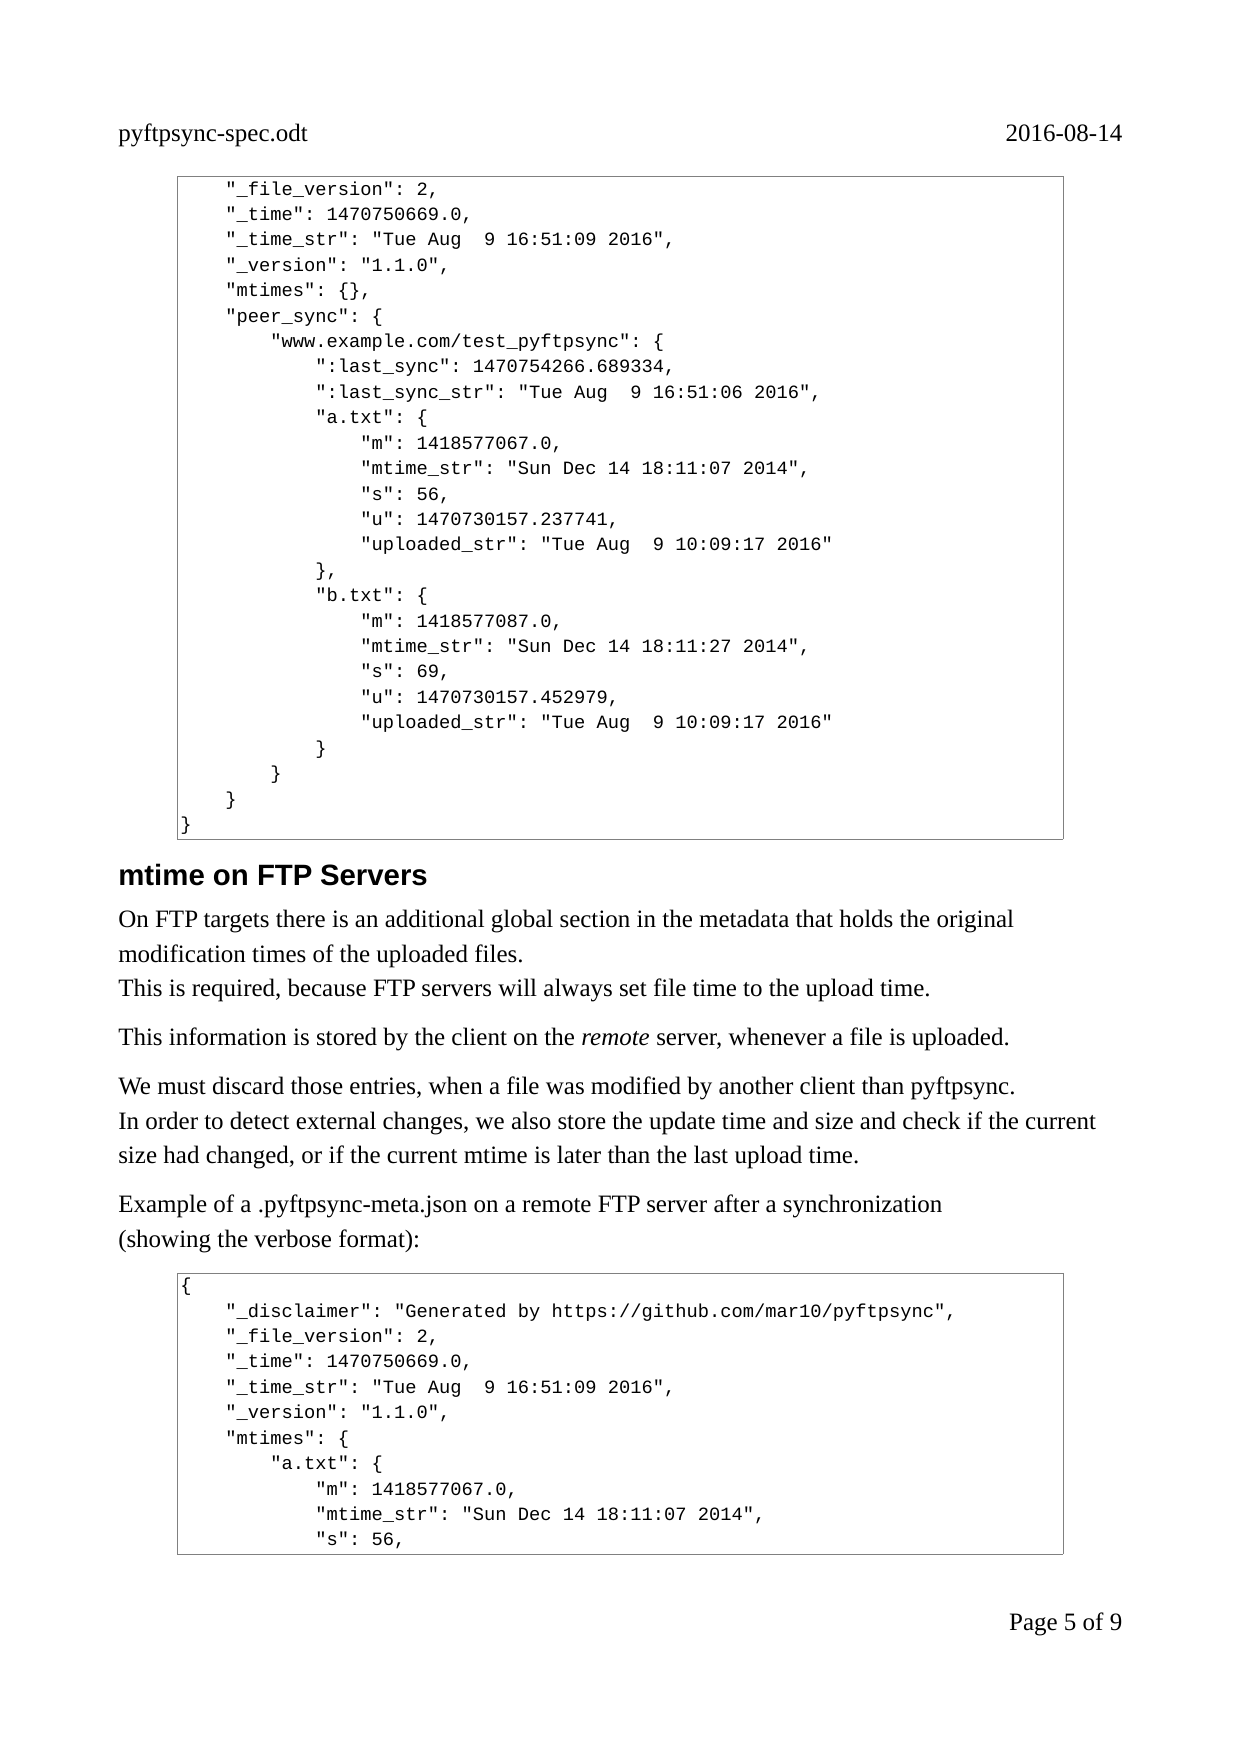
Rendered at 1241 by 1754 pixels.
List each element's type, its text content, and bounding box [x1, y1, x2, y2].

text "mtime_str": "Sun Dec 14 18:11:07 2014", [178, 1502, 1063, 1526]
text We must discard those entries, when a file was modified by another client than pyftpsync. In order to detect external changes, we also store the update time and size and check if the current size had changed, or if the current mtime is later than the last upload time. [118, 1071, 1122, 1169]
text "_file_version": 2, [178, 177, 1063, 201]
text "s": 56, [178, 1527, 1063, 1554]
text "u": 1470730157.452979, [178, 685, 1063, 709]
text "_time_str": "Tue Aug 9 16:51:09 2016", [178, 227, 1063, 251]
text "uploaded_str": "Tue Aug 9 10:09:17 2016" [178, 532, 1063, 556]
text } [178, 736, 1063, 760]
text "peer_sync": { [178, 303, 1063, 328]
text "_file_version": 2, [178, 1324, 1063, 1348]
text } [178, 812, 1063, 839]
text "_time": 1470750669.0, [178, 202, 1063, 226]
text "mtime_str": "Sun Dec 14 18:11:27 2014", [178, 634, 1063, 658]
text } [178, 786, 1063, 811]
text "_time_str": "Tue Aug 9 16:51:09 2016", [178, 1374, 1063, 1399]
text "mtimes": {}, [178, 278, 1063, 302]
subtitle mtime on FTP Servers [118, 858, 1122, 892]
text "_disclaimer": "Generated by https://github.com/mar10/pyftpsync", [178, 1298, 1063, 1323]
text "s": 69, [178, 659, 1063, 683]
text }, [178, 558, 1063, 582]
text "u": 1470730157.237741, [178, 507, 1063, 531]
text "m": 1418577087.0, [178, 608, 1063, 633]
text "_version": "1.1.0", [178, 1400, 1063, 1424]
text "mtime_str": "Sun Dec 14 18:11:07 2014", [178, 456, 1063, 480]
text "m": 1418577067.0, [178, 1476, 1063, 1501]
text "m": 1418577067.0, [178, 431, 1063, 455]
text "s": 56, [178, 481, 1063, 506]
text "uploaded_str": "Tue Aug 9 10:09:17 2016" [178, 710, 1063, 734]
text Example of a .pyftpsync-meta.json on a remote FTP server after a synchronization (showing the verbose format): [118, 1189, 1122, 1253]
text "www.example.com/test_pyftpsync": { [178, 329, 1063, 353]
text "_time": 1470750669.0, [178, 1349, 1063, 1373]
text ":last_sync": 1470754266.689334, [178, 354, 1063, 378]
text "a.txt": { [178, 405, 1063, 429]
text This information is stored by the client on the remote server, whenever a file is uploaded. [118, 1022, 1122, 1051]
text "mtimes": { [178, 1425, 1063, 1450]
text { [178, 1274, 1063, 1297]
text On FTP targets there is an additional global section in the metadata that holds the original modification times of the uploaded files. This is required, because FTP servers will always set file time to the upload time. [118, 904, 1122, 1002]
text "_version": "1.1.0", [178, 253, 1063, 277]
text ":last_sync_str": "Tue Aug 9 16:51:06 2016", [178, 380, 1063, 404]
text "a.txt": { [178, 1451, 1063, 1475]
text } [178, 761, 1063, 785]
text "b.txt": { [178, 583, 1063, 607]
